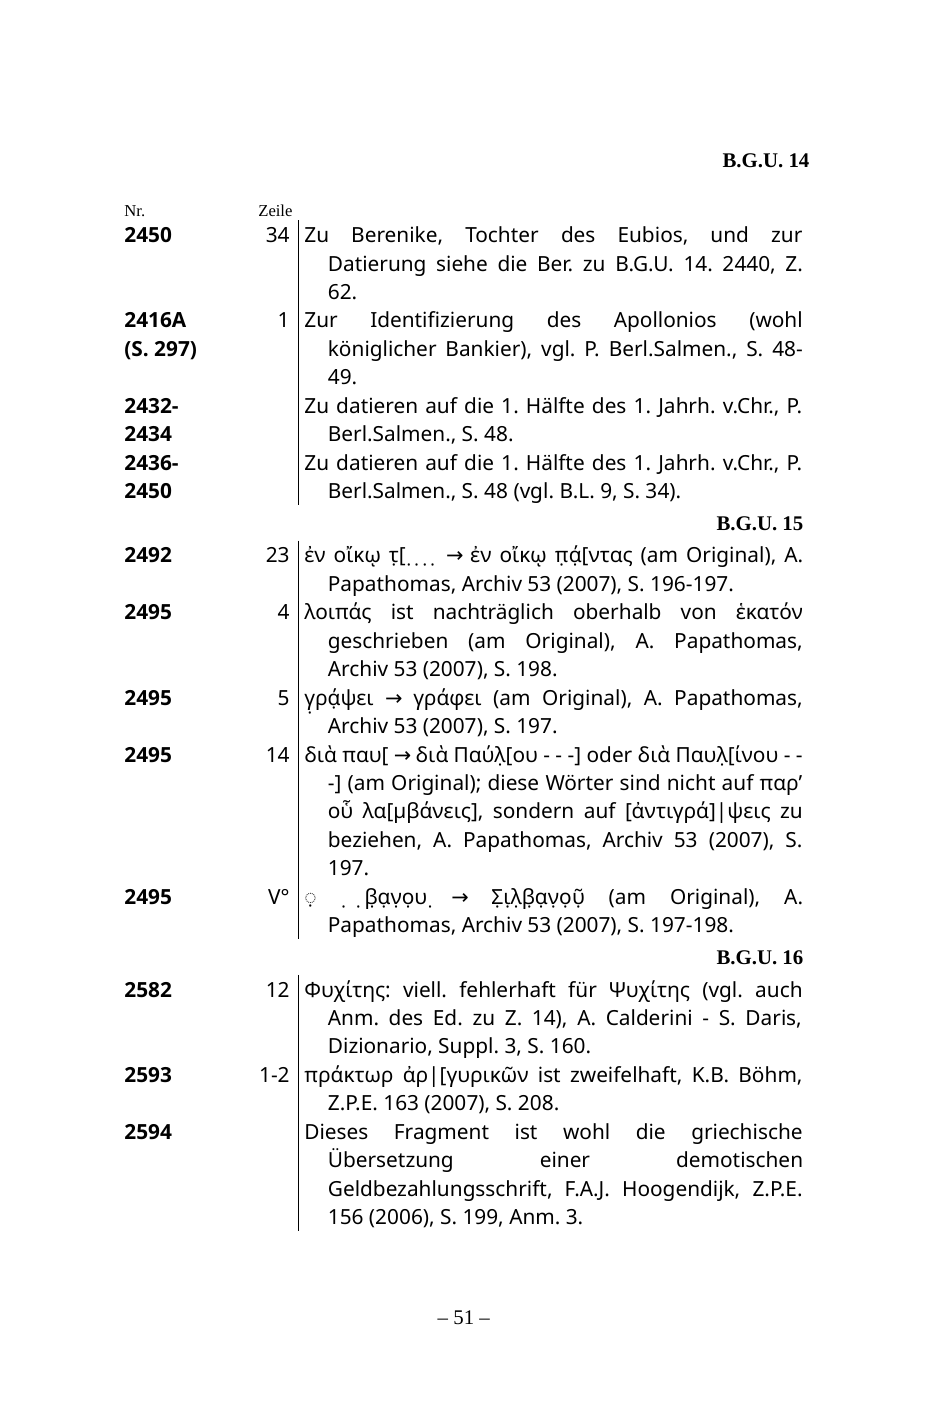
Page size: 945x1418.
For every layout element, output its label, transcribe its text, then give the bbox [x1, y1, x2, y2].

table_cell 2495 [118, 882, 207, 939]
table_cell 2432-2434 [118, 391, 207, 448]
table_cell 2495 [118, 740, 207, 882]
table_cell Zu datieren auf die 1. Hälfte des 1. Jahrh. v.Chr., P. Berl.Salmen., S. 48 (vgl. B.L. 9, S. 34). [299, 448, 809, 505]
table_cell γ̣ρά̣ψει → γράφει (am Original), A. Papathomas, Archiv 53 (2007), S. 197. [299, 683, 809, 740]
table_cell [207, 1117, 298, 1231]
table_cell ἐν οἴκῳ τ̣[ ̣ ̣ ̣ ̣ → ἐν οἴκῳ π̣ά̣[ντας (am Original), A. Papathomas, Archiv 53 (2007), S. 196-197. [299, 541, 809, 597]
table_cell 2594 [118, 1117, 207, 1231]
table_cell Zu Berenike, Tochter des Eubios, und zur Datierung siehe die Ber. zu B.G.U. 14. 2440, Z. 62. [299, 220, 809, 306]
table_cell B.G.U. 15 [298, 505, 809, 541]
table_cell 5 [207, 683, 298, 740]
table_cell Zu datieren auf die 1. Hälfte des 1. Jahrh. v.Chr., P. Berl.Salmen., S. 48. [299, 391, 809, 448]
table_cell 1 [207, 306, 298, 391]
table_header [298, 201, 809, 220]
table_cell 14 [207, 740, 298, 882]
table_cell 34 [207, 220, 298, 306]
table_cell [207, 448, 298, 505]
table_cell 2593 [118, 1060, 207, 1117]
table_cell 2416A (S. 297) [118, 306, 207, 391]
table_cell [118, 505, 207, 541]
table_cell [207, 505, 298, 541]
table_cell 2436-2450 [118, 448, 207, 505]
table_cell 4 [207, 598, 298, 683]
table_cell 12 [207, 975, 298, 1060]
table_header Nr. [118, 201, 207, 220]
table_cell 2450 [118, 220, 207, 306]
table_cell 2495 [118, 683, 207, 740]
table_cell [118, 939, 207, 975]
table_cell 2495 [118, 598, 207, 683]
table_cell [207, 939, 298, 975]
table_cell B.G.U. 16 [298, 939, 809, 975]
table_cell [207, 391, 298, 448]
table_cell Φυχίτης: viell. fehlerhaft für Ψυχίτης (vgl. auch Anm. des Ed. zu Z. 14), A. Calderini - S. Daris, Dizionario, Suppl. 3, S. 160. [299, 975, 809, 1060]
table_cell 1-2 [207, 1060, 298, 1117]
table_cell Dieses Fragment ist wohl die griechische Übersetzung einer demotischen Geldbezahlungsschrift, F.A.J. Hoogendijk, Z.P.E. 156 (2006), S. 199, Anm. 3. [299, 1117, 809, 1231]
table_cell λοιπάς ist nachträglich oberhalb von ἑκατόν geschrieben (am Original), A. Papathomas, Archiv 53 (2007), S. 198. [299, 598, 809, 683]
table_cell διὰ παυ[ → διὰ Παύλ̣[ου - - -] oder διὰ Παυλ̣[ίνου - - -] (am Original); diese Wörter sind nicht auf παρʼ οὗ λα[μβάνεις], sondern auf [ἀντιγρά]|ψεις zu beziehen, A. Papathomas, Archiv 53 (2007), S. 197. [299, 740, 809, 882]
table_cell Zur Identifizierung des Apollonios (wohl königlicher Bankier), vgl. P. Berl.Salmen., S. 48-49. [299, 306, 809, 391]
table_cell ̣ ̣ ̣β̣α̣ν̣ο̣υ̣ → Σ̣ι̣λ̣β̣α̣ν̣ο̣ῦ̣ (am Original), A. Papathomas, Archiv 53 (2007), S. 197-198. [299, 882, 809, 939]
table_cell 23 [207, 541, 298, 597]
table_cell πράκτωρ ἀρ|[γυρικῶν ist zweifelhaft, K.B. Böhm, Z.P.E. 163 (2007), S. 208. [299, 1060, 809, 1117]
table_header Zeile [207, 201, 298, 220]
table_cell V° [207, 882, 298, 939]
table_cell 2582 [118, 975, 207, 1060]
table_cell 2492 [118, 541, 207, 597]
